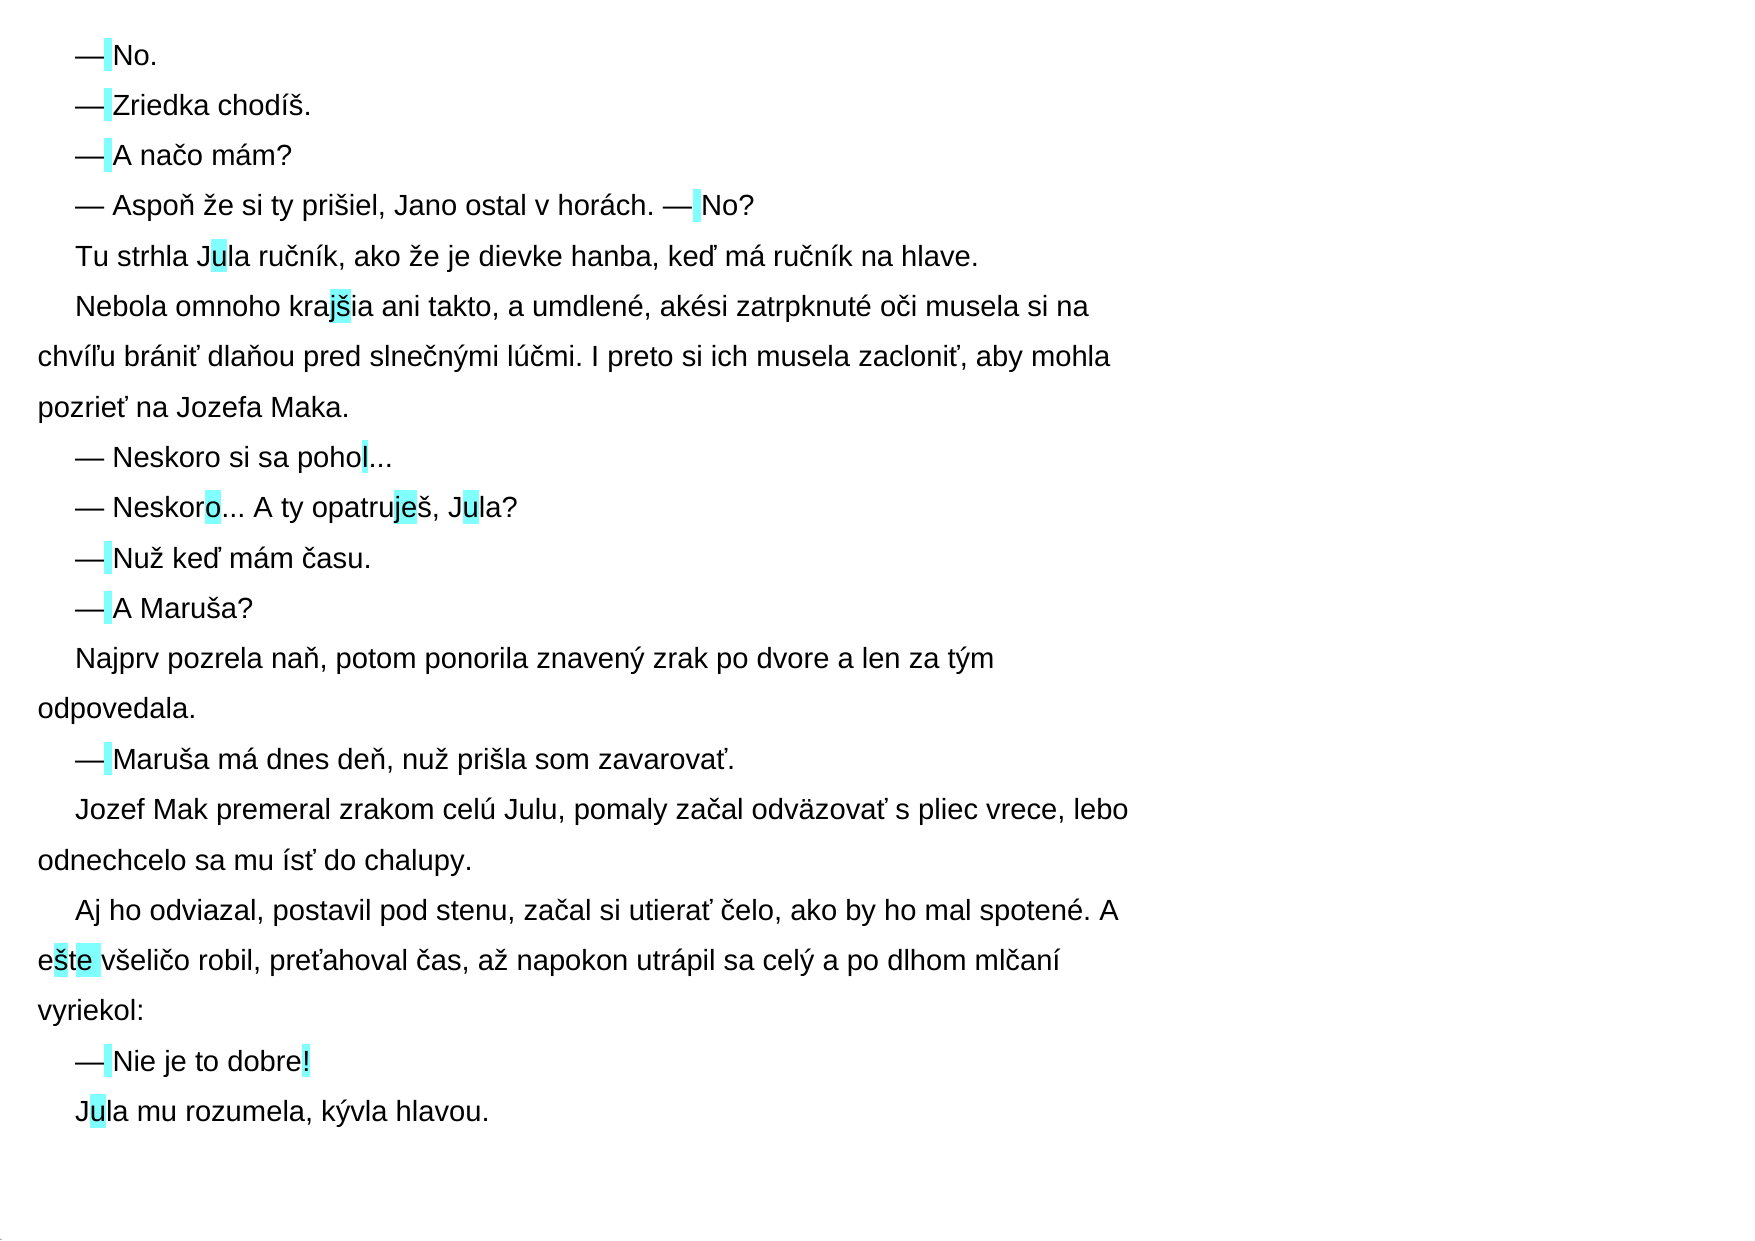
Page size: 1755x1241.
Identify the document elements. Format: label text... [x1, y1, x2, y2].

text — Aspoň že si ty prišiel, Jano ostal v horách. — No? [37, 188, 1130, 222]
text — Zriedka chodíš. [37, 88, 1130, 121]
text — Neskoro... A ty opatruješ, Jula? [37, 490, 1130, 524]
text — No. [37, 37, 1130, 71]
text Tu strhla Jula ručník, ako že je dievke hanba, keď má ručník na hlave. [37, 239, 1130, 272]
text Najprv pozrela naň, potom ponorila znavený zrak po dvore a len za tým odpovedala. [37, 641, 1130, 725]
text — Maruša má dnes deň, nuž prišla som zavarovať. [37, 742, 1130, 775]
text — Nuž keď mám času. [37, 541, 1130, 574]
text — A Maruša? [37, 591, 1130, 624]
text — A načo mám? [37, 138, 1130, 172]
text Jula mu rozumela, kývla hlavou. [37, 1094, 1130, 1128]
text Jozef Mak premeral zrakom celú Julu, pomaly začal odväzovať s pliec vrece, lebo odnechcelo sa mu ísť do chalupy. [37, 792, 1130, 876]
text — Nie je to dobre! [37, 1044, 1130, 1077]
text Aj ho odviazal, postavil pod stenu, začal si utierať čelo, ako by ho mal spotené. A ešte všeličo robil, preťahoval čas, až napokon utrápil sa celý a po dlhom mlčaní vyriekol: [37, 893, 1130, 1027]
text Nebola omnoho krajšia ani takto, a umdlené, akési zatrpknuté oči musela si na chvíľu brániť dlaňou pred slnečnými lúčmi. I preto si ich musela zacloniť, aby mohla pozrieť na Jozefa Maka. [37, 289, 1130, 423]
text — Neskoro si sa pohol... [37, 440, 1130, 473]
